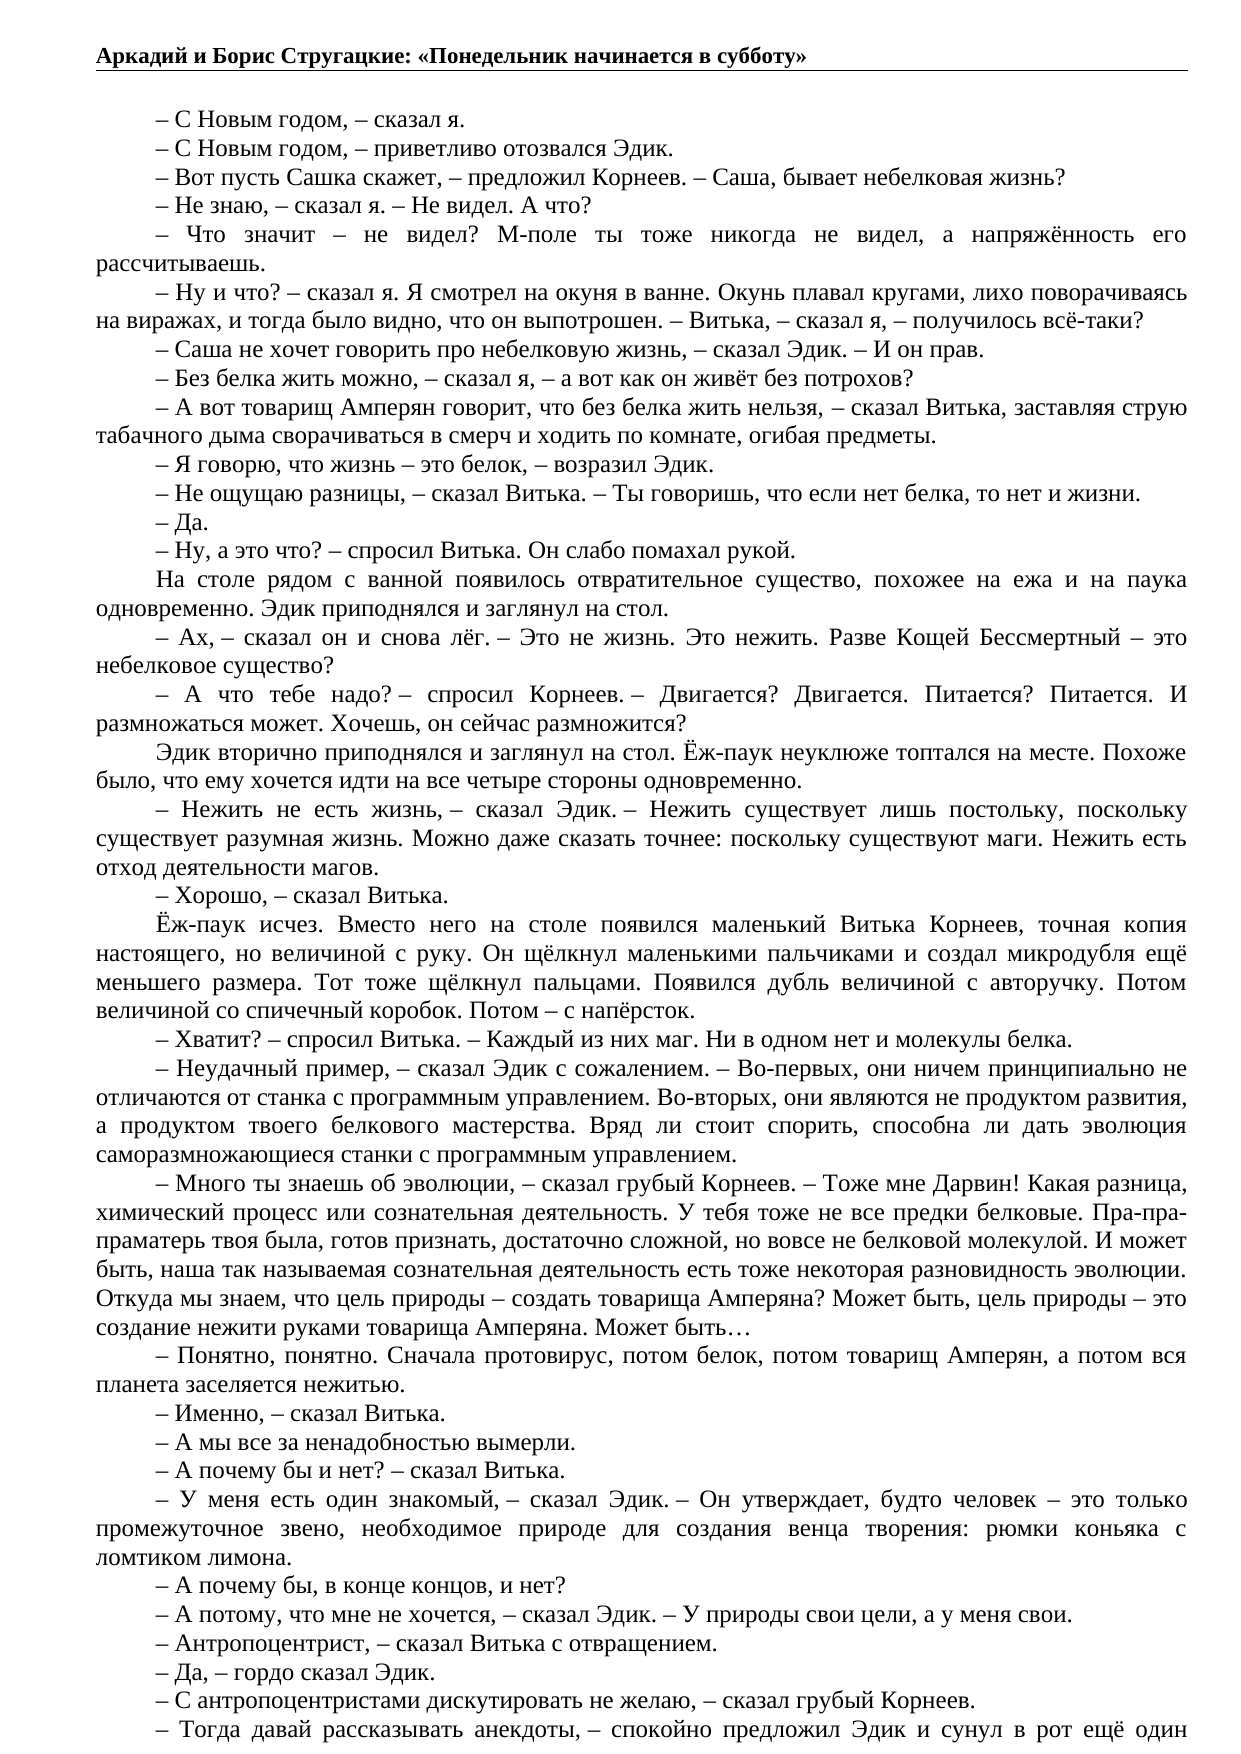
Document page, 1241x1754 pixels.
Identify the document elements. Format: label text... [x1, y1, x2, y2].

text – Нежить не есть жизнь, – сказал Эдик. – Нежить существует лишь постольку, поскольку существует разумная жизнь. Можно даже сказать точнее: поскольку существуют маги. Нежить есть отход деятельности магов. [96, 794, 1188, 880]
text – Тогда давай рассказывать анекдоты, – спокойно предложил Эдик и сунул в рот ещё один [96, 1714, 1188, 1743]
text – Я говорю, что жизнь – это белок, – возразил Эдик. [96, 449, 1188, 478]
text – Вот пусть Сашка скажет, – предложил Корнеев. – Саша, бывает небелковая жизнь? [96, 162, 1188, 190]
text – Хватит? – спросил Витька. – Каждый из них маг. Ни в одном нет и молекулы белка. [96, 1024, 1188, 1053]
text – А потому, что мне не хочется, – сказал Эдик. – У природы свои цели, а у меня свои. [96, 1599, 1188, 1628]
text На столе рядом с ванной появилось отвратительное существо, похожее на ежа и на паука одновременно. Эдик приподнялся и заглянул на стол. [96, 564, 1188, 622]
text – Антропоцентрист, – сказал Витька с отвращением. [96, 1628, 1188, 1657]
text – Много ты знаешь об эволюции, – сказал грубый Корнеев. – Тоже мне Дарвин! Какая разница, химический процесс или сознательная деятельность. У тебя тоже не все предки белковые. Пра-пра-праматерь твоя была, готов признать, достаточно сложной, но вовсе не белковой молекулой. И может быть, наша так называемая сознательная деятельность есть тоже некоторая разновидность эволюции. Откуда мы знаем, что цель природы – создать товарища Амперяна? Может быть, цель природы – это создание нежити руками товарища Амперяна. Может быть… [96, 1168, 1188, 1340]
text – А почему бы и нет? – сказал Витька. [96, 1455, 1188, 1484]
text – У меня есть один знакомый, – сказал Эдик. – Он утверждает, будто человек – это только промежуточное звено, необходимое природе для создания венца творения: рюмки коньяка с ломтиком лимона. [96, 1484, 1188, 1570]
text – А мы все за ненадобностью вымерли. [96, 1427, 1188, 1455]
text – Неудачный пример, – сказал Эдик с сожалением. – Во-первых, они ничем принципиально не отличаются от станка с программным управлением. Во-вторых, они являются не продуктом развития, а продуктом твоего белкового мастерства. Вряд ли стоит спорить, способна ли дать эволюция саморазмножающиеся станки с программным управлением. [96, 1053, 1188, 1168]
text – Саша не хочет говорить про небелковую жизнь, – сказал Эдик. – И он прав. [96, 334, 1188, 363]
text – Не ощущаю разницы, – сказал Витька. – Ты говоришь, что если нет белка, то нет и жизни. [96, 478, 1188, 507]
text – С Новым годом, – сказал я. [96, 104, 1188, 133]
text – Не знаю, – сказал я. – Не видел. А что? [96, 190, 1188, 219]
text – Что значит – не видел? М-поле ты тоже никогда не видел, а напряжённость его рассчитываешь. [96, 219, 1188, 277]
text – А вот товарищ Амперян говорит, что без белка жить нельзя, – сказал Витька, заставляя струю табачного дыма сворачиваться в смерч и ходить по комнате, огибая предметы. [96, 392, 1188, 449]
text – А что тебе надо? – спросил Корнеев. – Двигается? Двигается. Питается? Питается. И размножаться может. Хочешь, он сейчас размножится? [96, 679, 1188, 737]
text – Ну и что? – сказал я. Я смотрел на окуня в ванне. Окунь плавал кругами, лихо поворачиваясь на виражах, и тогда было видно, что он выпотрошен. – Витька, – сказал я, – получилось всё-таки? [96, 277, 1188, 334]
text Эдик вторично приподнялся и заглянул на стол. Ёж-паук неуклюже топтался на месте. Похоже было, что ему хочется идти на все четыре стороны одновременно. [96, 737, 1188, 794]
text – А почему бы, в конце концов, и нет? [96, 1570, 1188, 1599]
text – С Новым годом, – приветливо отозвался Эдик. [96, 133, 1188, 162]
text – Да. [96, 507, 1188, 535]
text – Именно, – сказал Витька. [96, 1398, 1188, 1427]
text – Ах, – сказал он и снова лёг. – Это не жизнь. Это нежить. Разве Кощей Бессмертный – это небелковое существо? [96, 622, 1188, 679]
text – Хорошо, – сказал Витька. [96, 880, 1188, 909]
text – Без белка жить можно, – сказал я, – а вот как он живёт без потрохов? [96, 363, 1188, 392]
text – С антропоцентристами дискутировать не желаю, – сказал грубый Корнеев. [96, 1685, 1188, 1714]
text – Ну, а это что? – спросил Витька. Он слабо помахал рукой. [96, 535, 1188, 564]
text Ёж-паук исчез. Вместо него на столе появился маленький Витька Корнеев, точная копия настоящего, но величиной с руку. Он щёлкнул маленькими пальчиками и создал микродубля ещё меньшего размера. Тот тоже щёлкнул пальцами. Появился дубль величиной с авторучку. Потом величиной со спичечный коробок. Потом – с напёрсток. [96, 909, 1188, 1024]
text – Да, – гордо сказал Эдик. [96, 1657, 1188, 1685]
text – Понятно, понятно. Сначала протовирус, потом белок, потом товарищ Амперян, а потом вся планета заселяется нежитью. [96, 1340, 1188, 1398]
